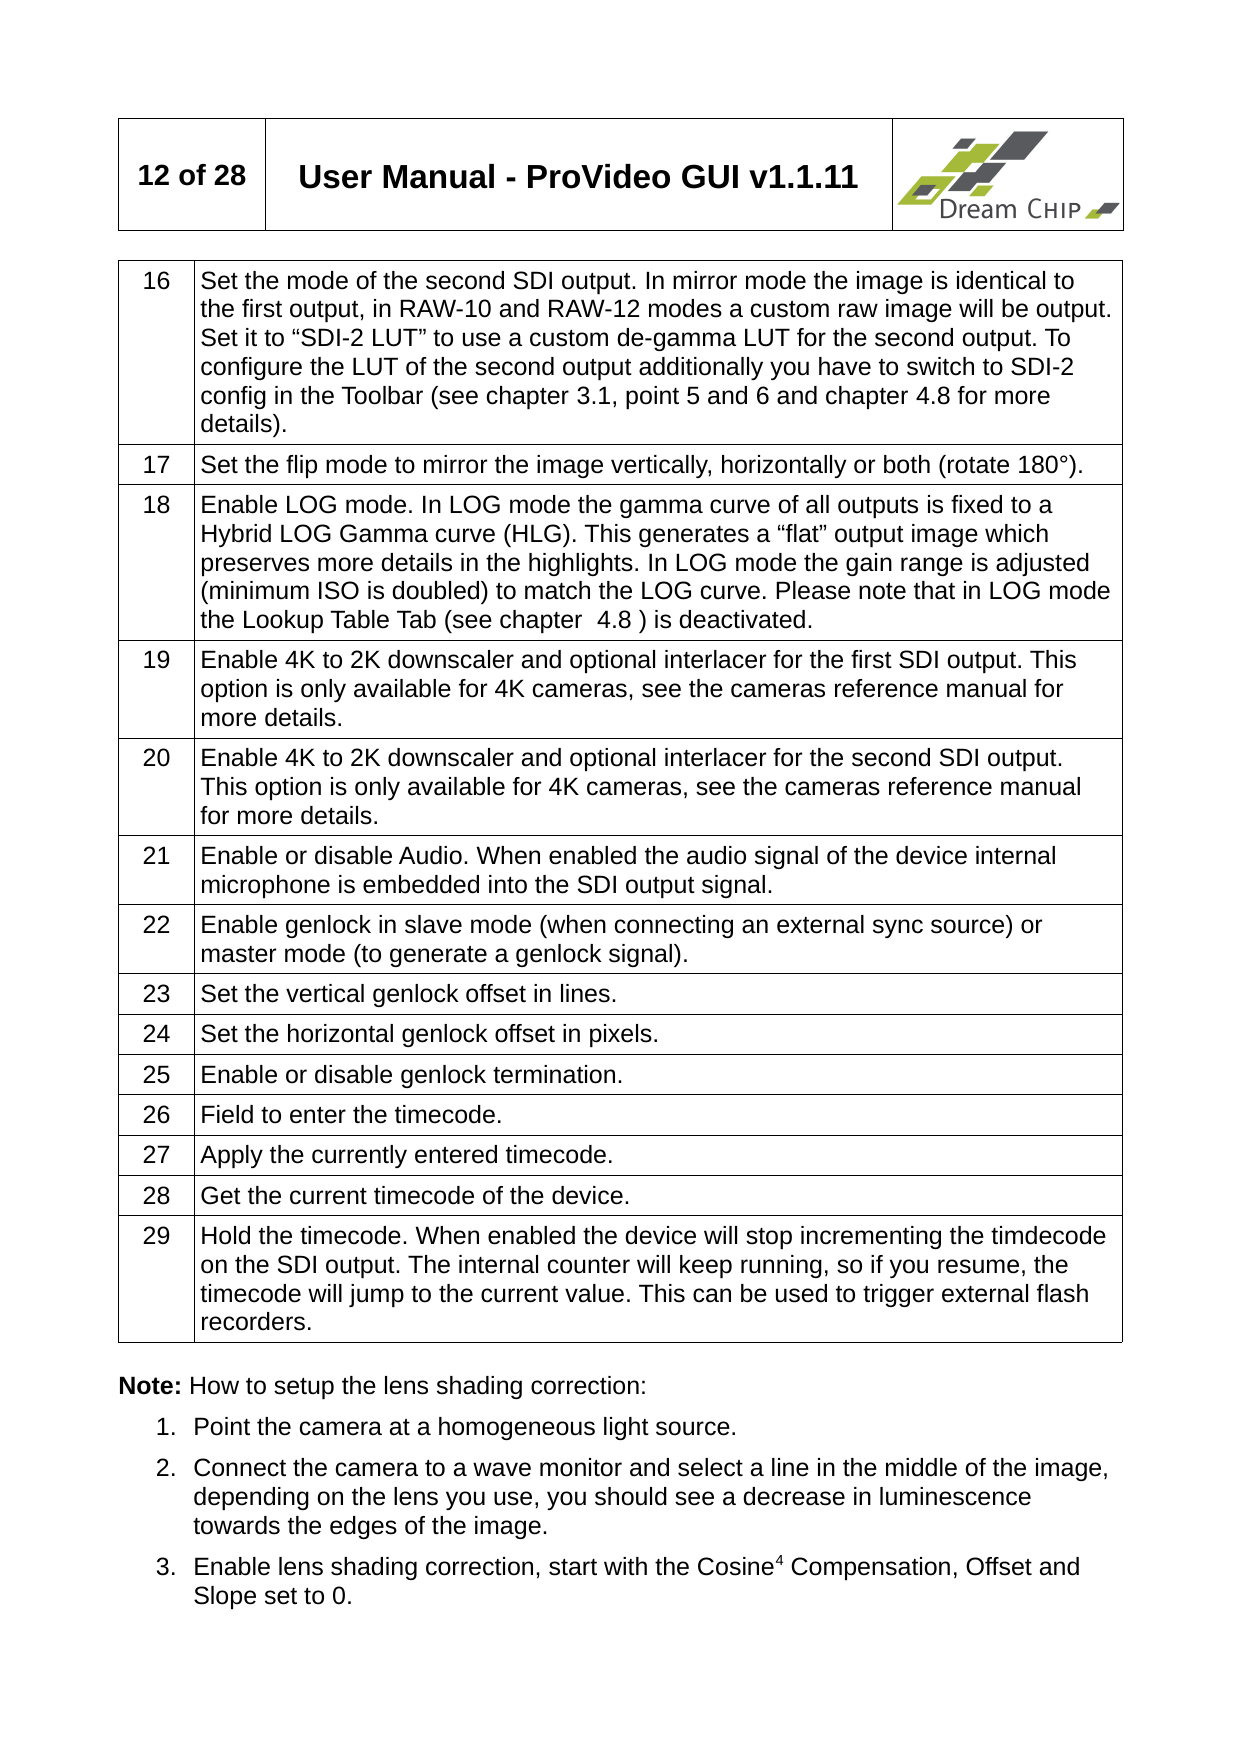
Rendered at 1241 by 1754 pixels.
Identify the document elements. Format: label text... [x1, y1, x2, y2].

table_cell 21 [119, 836, 194, 904]
table_cell Set the horizontal genlock offset in pixels. [195, 1015, 1122, 1054]
list Enable lens shading correction, start with the Cosine4 Compensation, Offset and Slope set to 0. [156, 1552, 1122, 1609]
text Note: How to setup the lens shading correction: [118, 1371, 1122, 1399]
table_cell Set the mode of the second SDI output. In mirror mode the image is identical to the first output, in RAW-10 and RAW-12 modes a custom raw image will be output. Set it to “SDI-2 LUT” to use a custom de-gamma LUT for the second output. To configure the LUT of the second output additionally you have to switch to SDI-2 config in the Toolbar (see chapter 3.1, point 5 and 6 and chapter 4.8 for more details). [195, 261, 1122, 444]
table_cell 23 [119, 974, 194, 1014]
table_cell 22 [119, 905, 194, 973]
table_cell 26 [119, 1095, 194, 1134]
table_cell Enable 4K to 2K downscaler and optional interlacer for the second SDI output. This option is only available for 4K cameras, see the cameras reference manual for more details. [195, 739, 1122, 835]
table_cell 24 [119, 1015, 194, 1054]
table_cell Set the flip mode to mirror the image vertically, horizontally or both (rotate 180°). [195, 445, 1122, 484]
table_cell Enable LOG mode. In LOG mode the gamma curve of all outputs is fixed to a Hybrid LOG Gamma curve (HLG). This generates a “flat” output image which preserves more details in the highlights. In LOG mode the gain range is adjusted (minimum ISO is doubled) to match the LOG curve. Please note that in LOG mode the Lookup Table Tab (see chapter 4.8 ) is deactivated. [195, 485, 1122, 639]
table_cell Field to enter the timecode. [195, 1095, 1122, 1134]
table_cell Set the vertical genlock offset in lines. [195, 974, 1122, 1014]
table_cell Enable genlock in slave mode (when connecting an external sync source) or master mode (to generate a genlock signal). [195, 905, 1122, 973]
table_cell 25 [119, 1055, 194, 1094]
table_cell Apply the currently entered timecode. [195, 1136, 1122, 1175]
list Connect the camera to a wave monitor and select a line in the middle of the image, depending on the lens you use, you should see a decrease in luminescence towards the edges of the image. [156, 1453, 1122, 1539]
table_cell 19 [119, 641, 194, 737]
table_cell 29 [119, 1216, 194, 1342]
table_cell 27 [119, 1136, 194, 1175]
table_cell 18 [119, 485, 194, 639]
table_cell Enable or disable Audio. When enabled the audio signal of the device internal microphone is embedded into the SDI output signal. [195, 836, 1122, 904]
table_cell 20 [119, 739, 194, 835]
table_cell 16 [119, 261, 194, 444]
table_cell Get the current timecode of the device. [195, 1176, 1122, 1215]
picture [897, 130, 1120, 220]
table_cell Enable 4K to 2K downscaler and optional interlacer for the first SDI output. This option is only available for 4K cameras, see the cameras reference manual for more details. [195, 641, 1122, 737]
table_cell Enable or disable genlock termination. [195, 1055, 1122, 1094]
table_cell Hold the timecode. When enabled the device will stop incrementing the timdecode on the SDI output. The internal counter will keep running, so if you resume, the timecode will jump to the current value. This can be used to trigger external flash recorders. [195, 1216, 1122, 1342]
table_cell 17 [119, 445, 194, 484]
list Point the camera at a homogeneous light source. [156, 1412, 1122, 1441]
table_cell 28 [119, 1176, 194, 1215]
